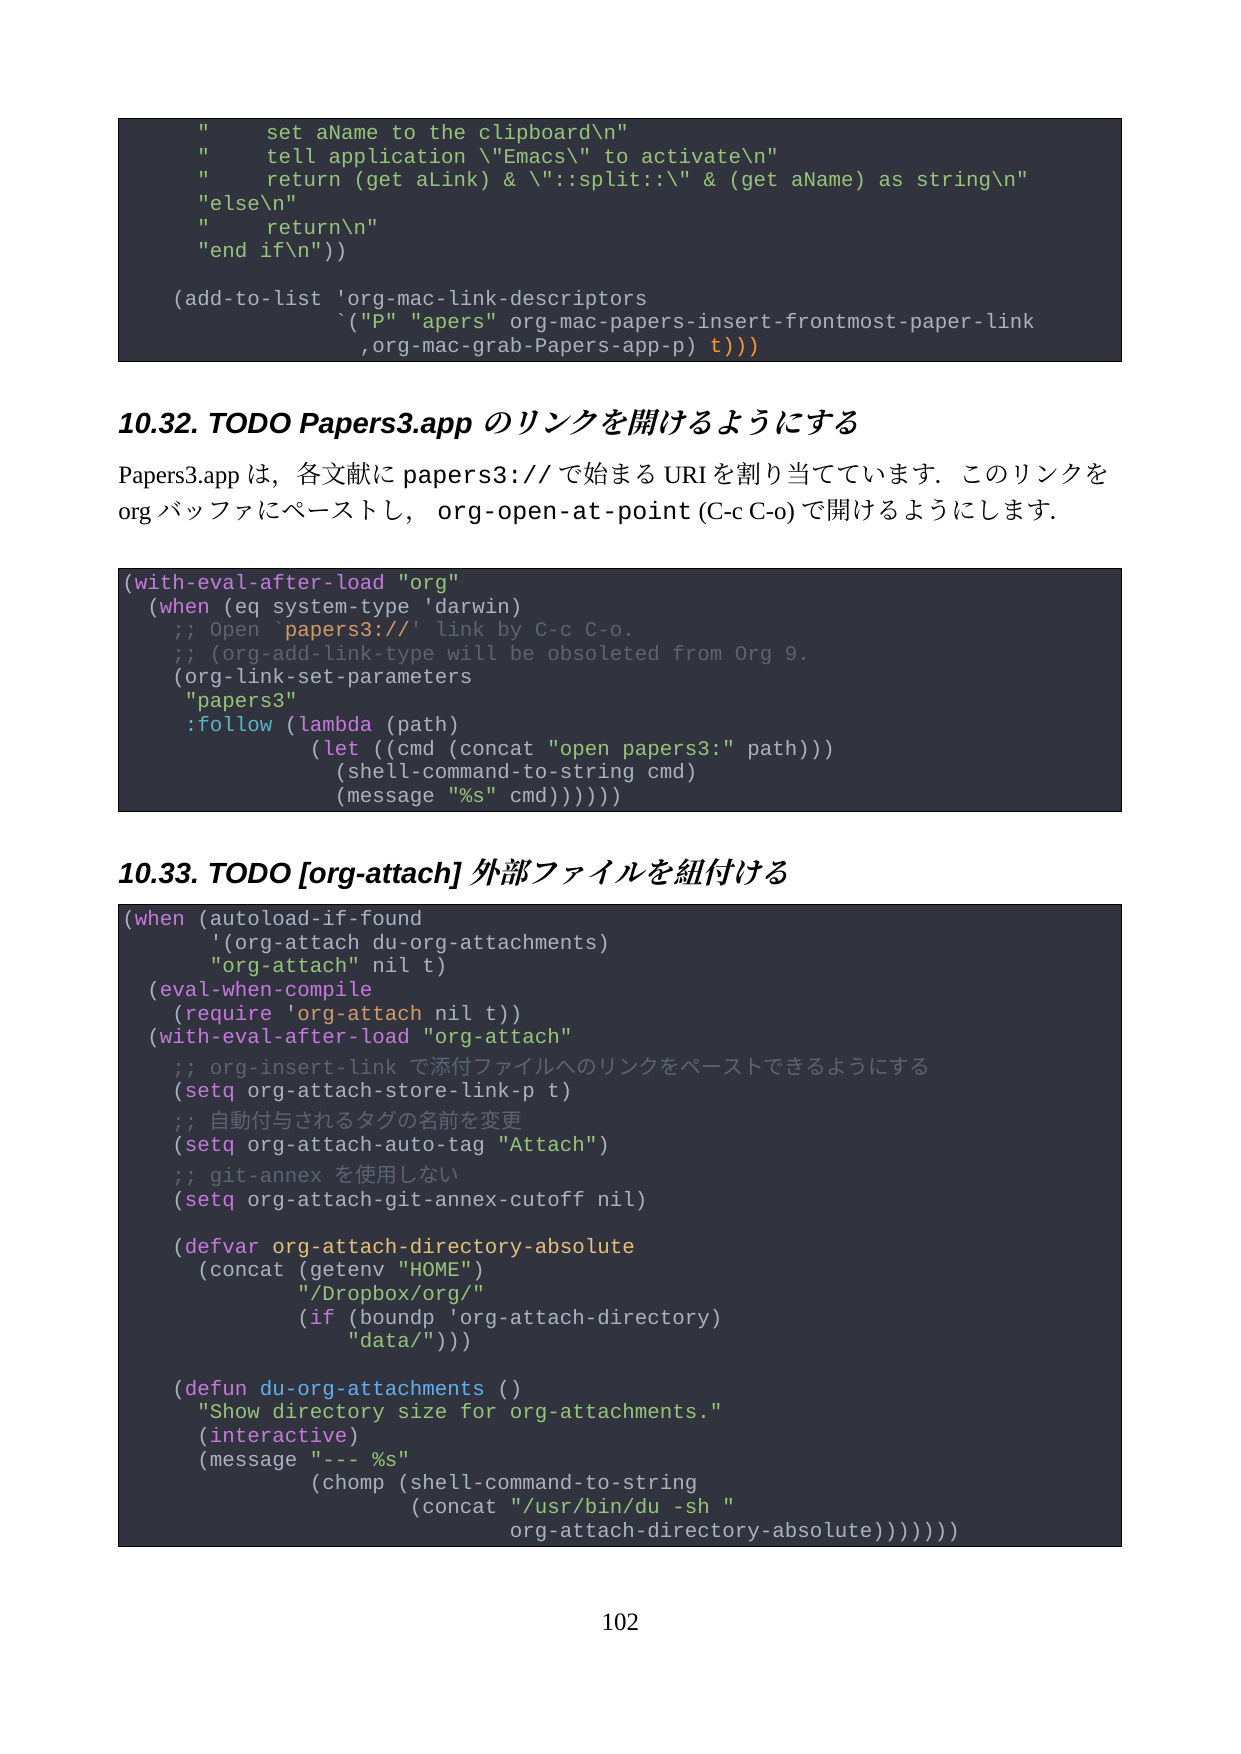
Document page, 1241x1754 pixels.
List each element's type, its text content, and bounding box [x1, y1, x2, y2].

text (require 'org-attach nil t)) [119, 999, 1121, 1022]
text "papers3" [119, 686, 1121, 710]
text (message "--- %s" [119, 1445, 1121, 1468]
text (when (eq system-type 'darwin) [119, 592, 1121, 615]
text (when (autoload-if-found [119, 905, 1121, 928]
text (setq org-attach-auto-tag "Attach") [119, 1131, 1121, 1154]
text "end if\n")) [119, 236, 1121, 260]
text ;; 自動付与されるタグの名前を変更 [119, 1100, 1121, 1131]
text (chomp (shell-command-to-string [119, 1468, 1121, 1492]
text (setq org-attach-store-link-p t) [119, 1076, 1121, 1100]
subtitle TODO Papers3.app のリンクを開けるようにする [118, 400, 1122, 442]
text (setq org-attach-git-annex-cutoff nil) [119, 1184, 1121, 1208]
text '(org-attach du-org-attachments) [119, 928, 1121, 951]
text ;; git-annex を使用しない [119, 1154, 1121, 1184]
text ,org-mac-grab-Papers-app-p) t))) [119, 331, 1121, 361]
text " return (get aLink) & \"::split::\" & (get aName) as string\n" [119, 165, 1121, 189]
text (org-link-set-parameters [119, 663, 1121, 686]
text (concat "/usr/bin/du -sh " [119, 1492, 1121, 1516]
text (eval-when-compile [119, 975, 1121, 999]
text Papers3.app は，各文献に papers3:// で始まるURIを割り当てています．このリンクを org バッファにペーストし， org-open-at-point (C-c C-o) で開けるようにします． [118, 454, 1122, 556]
text (defun du-org-attachments () [119, 1374, 1121, 1397]
text ;; (org-add-link-type will be obsoleted from Org 9. [119, 639, 1121, 663]
text " tell application \"Emacs\" to activate\n" [119, 142, 1121, 165]
text (interactive) [119, 1421, 1121, 1445]
text (concat (getenv "HOME") [119, 1256, 1121, 1279]
text `("P" "apers" org-mac-papers-insert-frontmost-paper-link [119, 307, 1121, 331]
text "/Dropbox/org/" [119, 1279, 1121, 1303]
text "data/"))) [119, 1326, 1121, 1350]
text " set aName to the clipboard\n" [119, 119, 1121, 142]
text "org-attach" nil t) [119, 951, 1121, 975]
text (if (boundp 'org-attach-directory) [119, 1303, 1121, 1326]
text ;; org-insert-link で添付ファイルへのリンクをペーストできるようにする [119, 1046, 1121, 1076]
text (with-eval-after-load "org" [119, 569, 1121, 592]
text (let ((cmd (concat "open papers3:" path))) [119, 733, 1121, 757]
text "else\n" [119, 189, 1121, 213]
text org-attach-directory-absolute))))))) [119, 1516, 1121, 1546]
text :follow (lambda (path) [119, 710, 1121, 733]
text (defvar org-attach-directory-absolute [119, 1232, 1121, 1256]
text (add-to-list 'org-mac-link-descriptors [119, 284, 1121, 307]
text " return\n" [119, 213, 1121, 236]
text (with-eval-after-load "org-attach" [119, 1022, 1121, 1046]
text (message "%s" cmd)))))) [119, 781, 1121, 811]
text "Show directory size for org-attachments." [119, 1397, 1121, 1421]
subtitle TODO [org-attach] 外部ファイルを紐付ける [118, 850, 1122, 892]
text ;; Open `papers3://' link by C-c C-o. [119, 615, 1121, 639]
text (shell-command-to-string cmd) [119, 757, 1121, 781]
